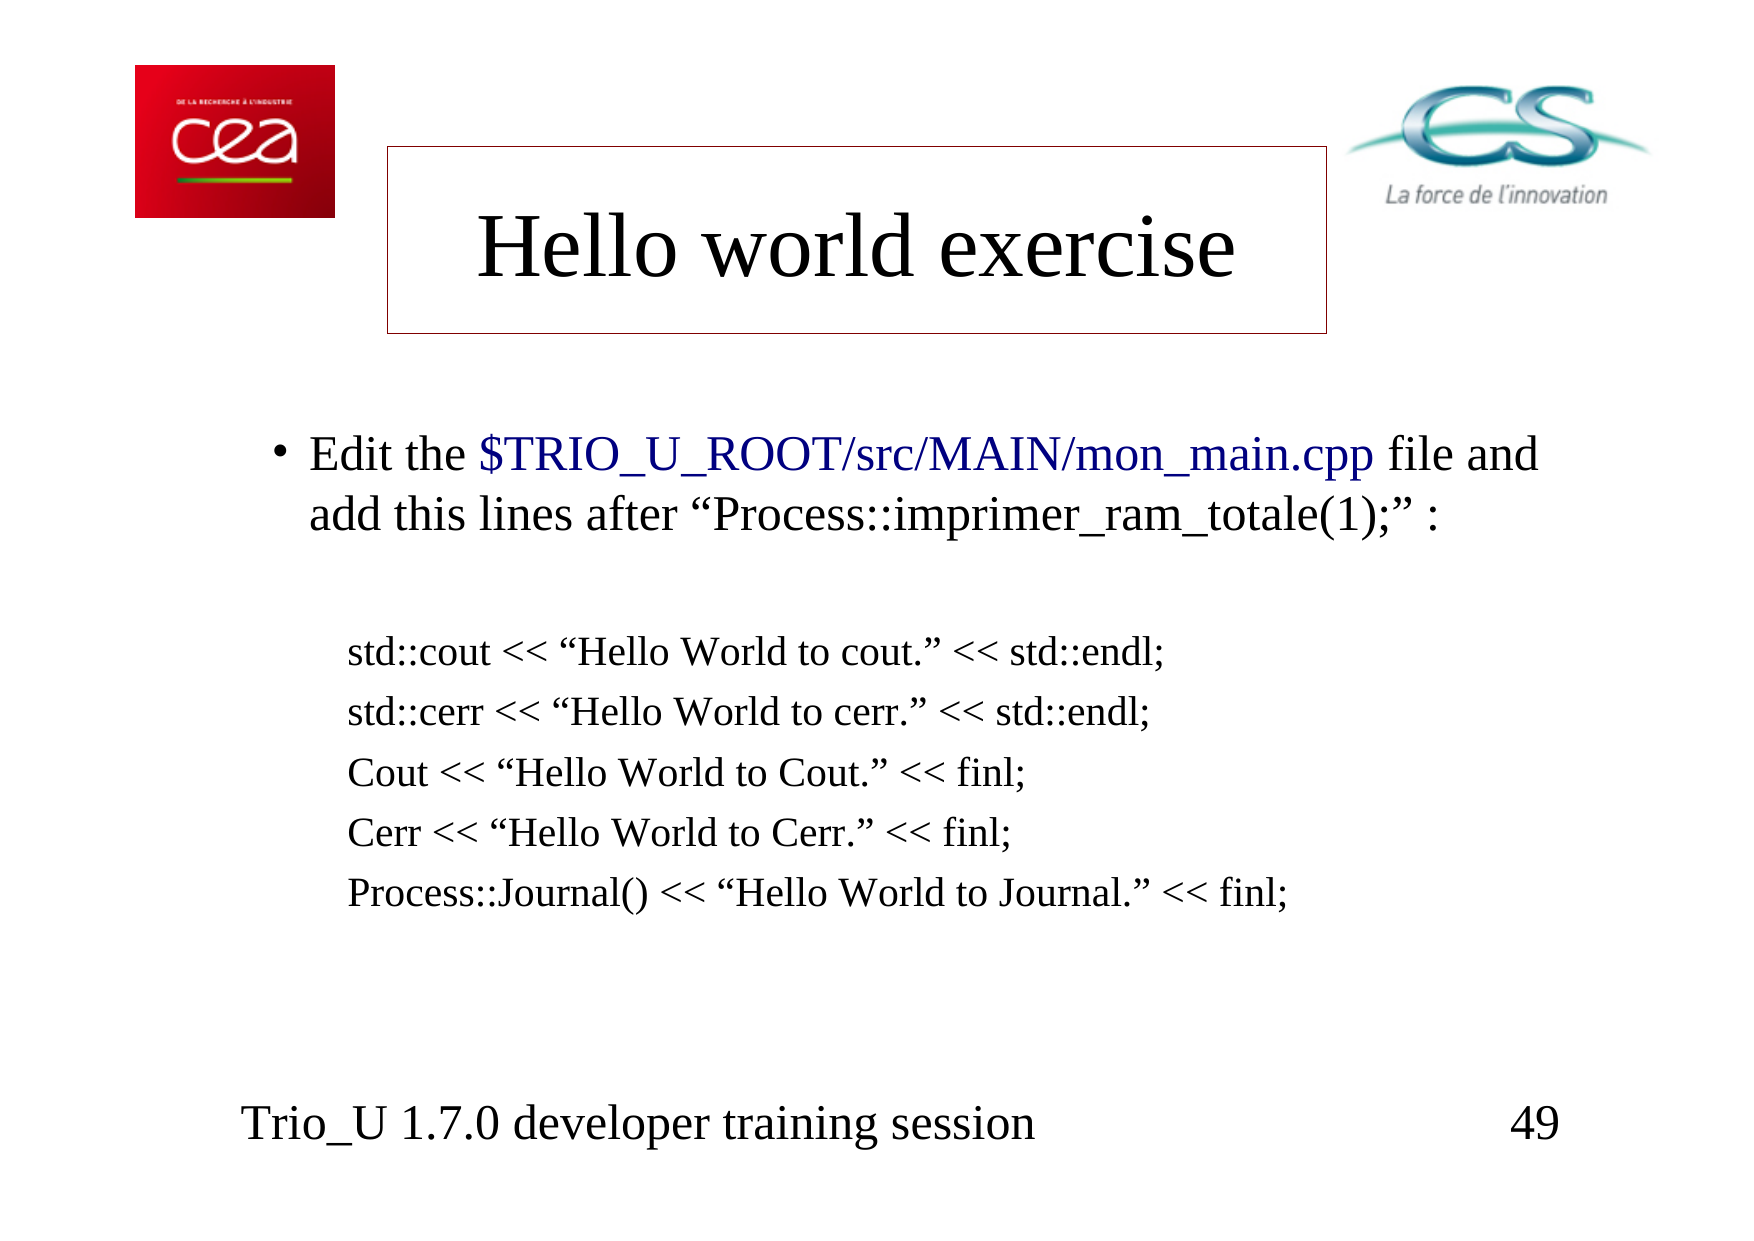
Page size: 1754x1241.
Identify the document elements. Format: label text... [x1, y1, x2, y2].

list Edit the $TRIO_U_ROOT/src/MAIN/mon_main.cpp file and add this lines after “Process::imprimer_ram_totale(1);” : std::cout << “Hello World to cout.” << std::endl; std::cerr << “Hello World to cerr.” << std::endl; Cout << “Hello World to Cout.” << finl; Cerr << “Hello World to Cerr.” << finl; Process::Journal() << “Hello World to Journal.” << finl; [106, 412, 1614, 1087]
picture [1340, 73, 1662, 218]
picture [135, 65, 335, 218]
title Hello world exercise [387, 146, 1327, 334]
